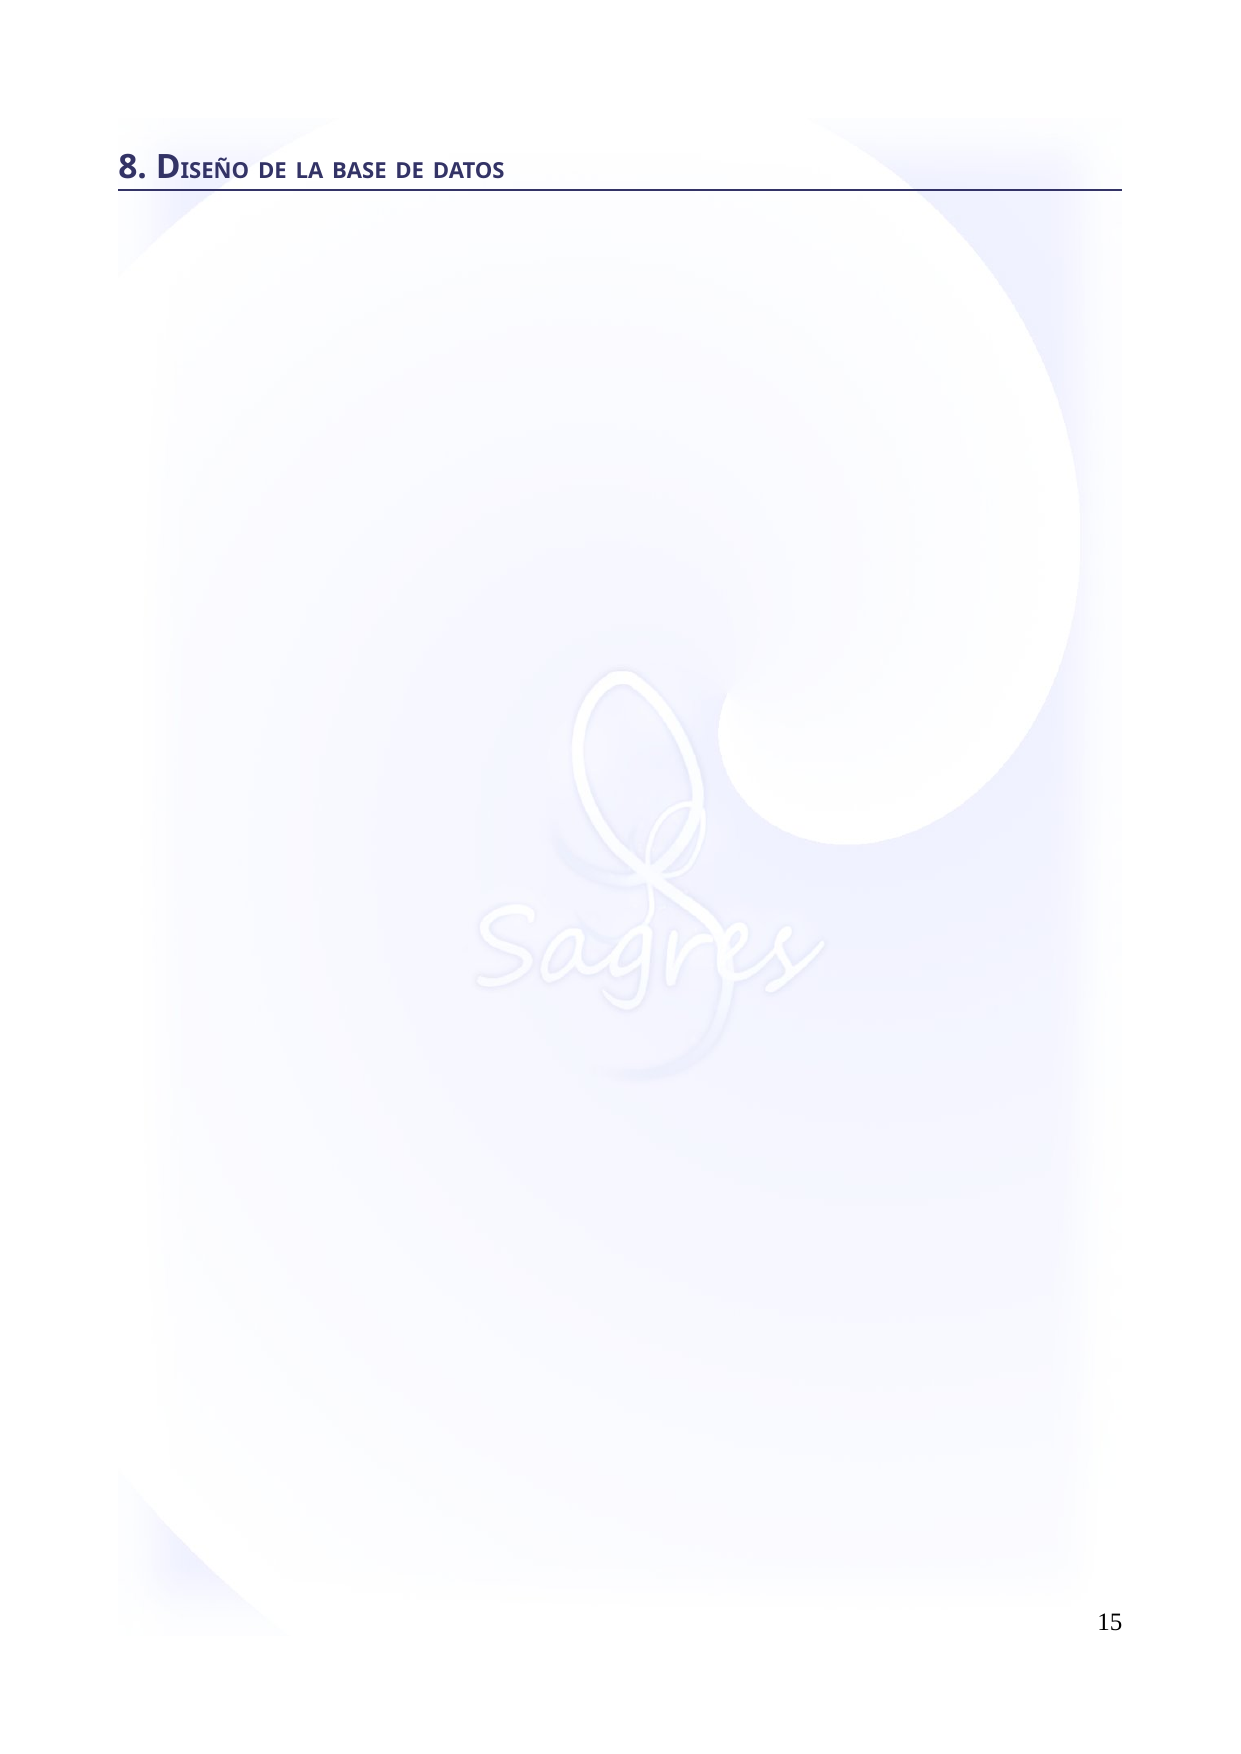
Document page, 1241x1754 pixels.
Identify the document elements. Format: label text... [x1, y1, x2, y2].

picture [118, 118, 1122, 143]
subtitle 8. Diseño de la base de datos [118, 143, 1122, 189]
picture [118, 191, 1122, 1636]
